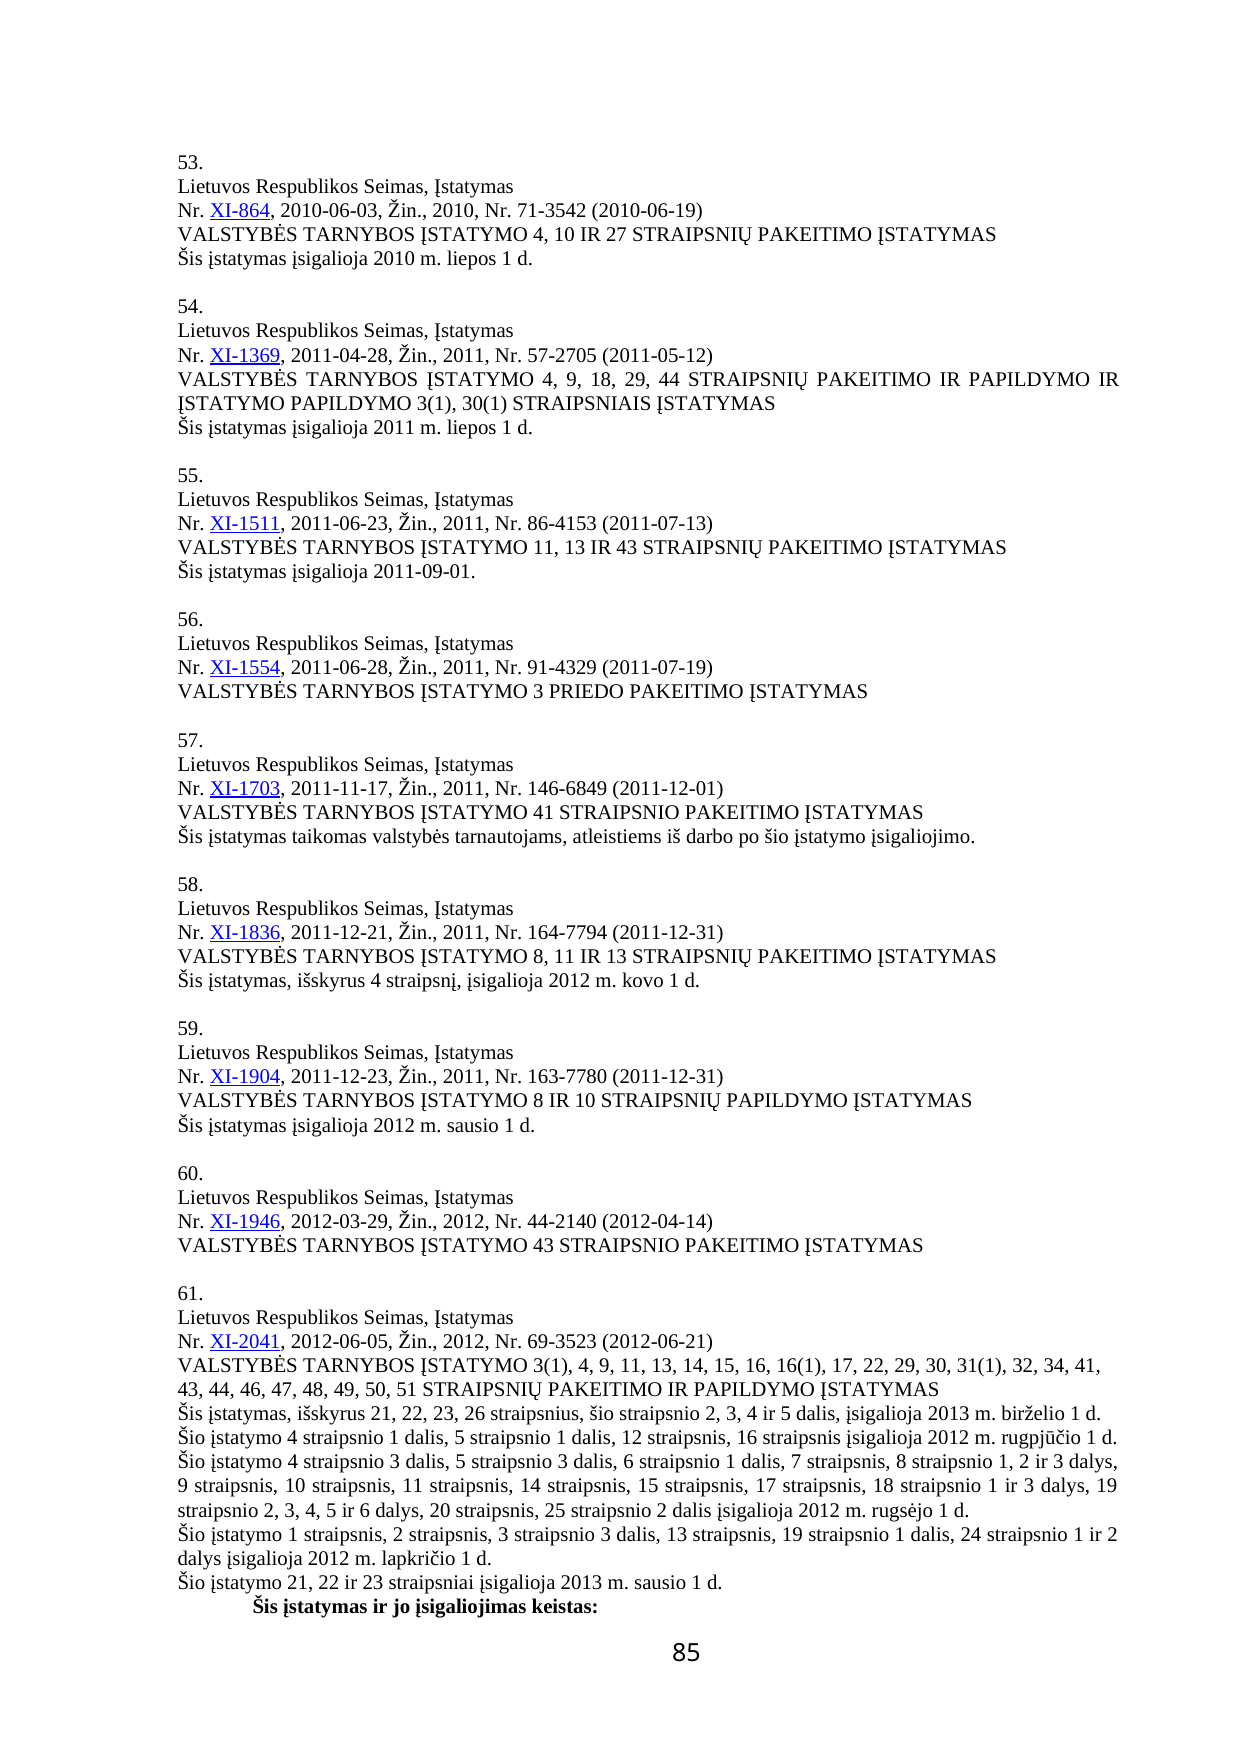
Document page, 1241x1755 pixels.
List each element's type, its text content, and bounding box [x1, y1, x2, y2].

text Lietuvos Respublikos Seimas, Įstatymas [177, 896, 1120, 920]
text Lietuvos Respublikos Seimas, Įstatymas [177, 487, 1120, 511]
text Šis įstatymas, išskyrus 21, 22, 23, 26 straipsnius, šio straipsnio 2, 3, 4 ir 5 dalis, įsigalioja 2013 m. birželio 1 d. [177, 1401, 1120, 1425]
text 60. [177, 1161, 1120, 1185]
text 57. [177, 727, 1120, 752]
text Nr. XI-1703, 2011-11-17, Žin., 2011, Nr. 146-6849 (2011-12-01) [177, 776, 1120, 800]
text VALSTYBĖS TARNYBOS ĮSTATYMO 8 IR 10 STRAIPSNIŲ PAPILDYMO ĮSTATYMAS [177, 1088, 1120, 1112]
text Šis įstatymas įsigalioja 2011-09-01. [177, 559, 1126, 583]
text Šis įstatymas taikomas valstybės tarnautojams, atleistiems iš darbo po šio įstatymo įsigaliojimo. [177, 824, 1120, 848]
text Šio įstatymo 1 straipsnis, 2 straipsnis, 3 straipsnio 3 dalis, 13 straipsnis, 19 straipsnio 1 dalis, 24 straipsnio 1 ir 2 dalys įsigalioja 2012 m. lapkričio 1 d. [177, 1522, 1120, 1570]
text Šis įstatymas įsigalioja 2011 m. liepos 1 d. [177, 415, 1126, 439]
text 53. [177, 150, 1120, 174]
text Šis įstatymas ir jo įsigaliojimas keistas: [177, 1594, 1120, 1618]
text 59. [177, 1016, 1120, 1040]
text Lietuvos Respublikos Seimas, Įstatymas [177, 631, 1120, 655]
text VALSTYBĖS TARNYBOS ĮSTATYMO 43 STRAIPSNIO PAKEITIMO ĮSTATYMAS [177, 1233, 1120, 1257]
text 61. [177, 1281, 1120, 1305]
text Nr. XI-1369, 2011-04-28, Žin., 2011, Nr. 57-2705 (2011-05-12) [177, 342, 1120, 367]
text Šis įstatymas įsigalioja 2010 m. liepos 1 d. [177, 246, 1126, 270]
text Šio įstatymo 21, 22 ir 23 straipsniai įsigalioja 2013 m. sausio 1 d. [177, 1570, 1120, 1594]
text Lietuvos Respublikos Seimas, Įstatymas [177, 318, 1120, 342]
text Šis įstatymas, išskyrus 4 straipsnį, įsigalioja 2012 m. kovo 1 d. [177, 968, 1120, 992]
text Lietuvos Respublikos Seimas, Įstatymas [177, 752, 1120, 776]
text VALSTYBĖS TARNYBOS ĮSTATYMO 41 STRAIPSNIO PAKEITIMO ĮSTATYMAS [177, 800, 1120, 824]
text Lietuvos Respublikos Seimas, Įstatymas [177, 174, 1120, 198]
text 55. [177, 463, 1120, 487]
text Nr. XI-2041, 2012-06-05, Žin., 2012, Nr. 69-3523 (2012-06-21) [177, 1329, 1120, 1353]
text Nr. XI-1904, 2011-12-23, Žin., 2011, Nr. 163-7780 (2011-12-31) [177, 1064, 1120, 1088]
text Nr. XI-864, 2010-06-03, Žin., 2010, Nr. 71-3542 (2010-06-19) [177, 198, 1120, 222]
text Nr. XI-1511, 2011-06-23, Žin., 2011, Nr. 86-4153 (2011-07-13) [177, 511, 1120, 535]
text Šio įstatymo 4 straipsnio 3 dalis, 5 straipsnio 3 dalis, 6 straipsnio 1 dalis, 7 straipsnis, 8 straipsnio 1, 2 ir 3 dalys, 9 straipsnis, 10 straipsnis, 11 straipsnis, 14 straipsnis, 15 straipsnis, 17 straipsnis, 18 straipsnio 1 ir 3 dalys, 19 straipsnio 2, 3, 4, 5 ir 6 dalys, 20 straipsnis, 25 straipsnio 2 dalis įsigalioja 2012 m. rugsėjo 1 d. [177, 1449, 1120, 1522]
text 54. [177, 294, 1120, 318]
text VALSTYBĖS TARNYBOS ĮSTATYMO 11, 13 IR 43 STRAIPSNIŲ PAKEITIMO ĮSTATYMAS [177, 535, 1120, 559]
text Šio įstatymo 4 straipsnio 1 dalis, 5 straipsnio 1 dalis, 12 straipsnis, 16 straipsnis įsigalioja 2012 m. rugpjūčio 1 d. [177, 1425, 1120, 1449]
text 58. [177, 872, 1120, 896]
text Nr. XI-1946, 2012-03-29, Žin., 2012, Nr. 44-2140 (2012-04-14) [177, 1209, 1120, 1233]
text VALSTYBĖS TARNYBOS ĮSTATYMO 4, 10 IR 27 STRAIPSNIŲ PAKEITIMO ĮSTATYMAS [177, 222, 1120, 246]
text Lietuvos Respublikos Seimas, Įstatymas [177, 1305, 1120, 1329]
text VALSTYBĖS TARNYBOS ĮSTATYMO 3 PRIEDO PAKEITIMO ĮSTATYMAS [177, 679, 1120, 703]
text Lietuvos Respublikos Seimas, Įstatymas [177, 1185, 1120, 1209]
text VALSTYBĖS TARNYBOS ĮSTATYMO 3(1), 4, 9, 11, 13, 14, 15, 16, 16(1), 17, 22, 29, 30, 31(1), 32, 34, 41, 43, 44, 46, 47, 48, 49, 50, 51 STRAIPSNIŲ PAKEITIMO IR PAPILDYMO ĮSTATYMAS [177, 1353, 1120, 1401]
text 56. [177, 607, 1120, 631]
text Nr. XI-1836, 2011-12-21, Žin., 2011, Nr. 164-7794 (2011-12-31) [177, 920, 1120, 944]
text Šis įstatymas įsigalioja 2012 m. sausio 1 d. [177, 1112, 1120, 1137]
text Lietuvos Respublikos Seimas, Įstatymas [177, 1040, 1120, 1064]
text Nr. XI-1554, 2011-06-28, Žin., 2011, Nr. 91-4329 (2011-07-19) [177, 655, 1120, 679]
text VALSTYBĖS TARNYBOS ĮSTATYMO 4, 9, 18, 29, 44 STRAIPSNIŲ PAKEITIMO IR PAPILDYMO IR ĮSTATYMO PAPILDYMO 3(1), 30(1) STRAIPSNIAIS ĮSTATYMAS [177, 367, 1120, 415]
text VALSTYBĖS TARNYBOS ĮSTATYMO 8, 11 IR 13 STRAIPSNIŲ PAKEITIMO ĮSTATYMAS [177, 944, 1120, 968]
